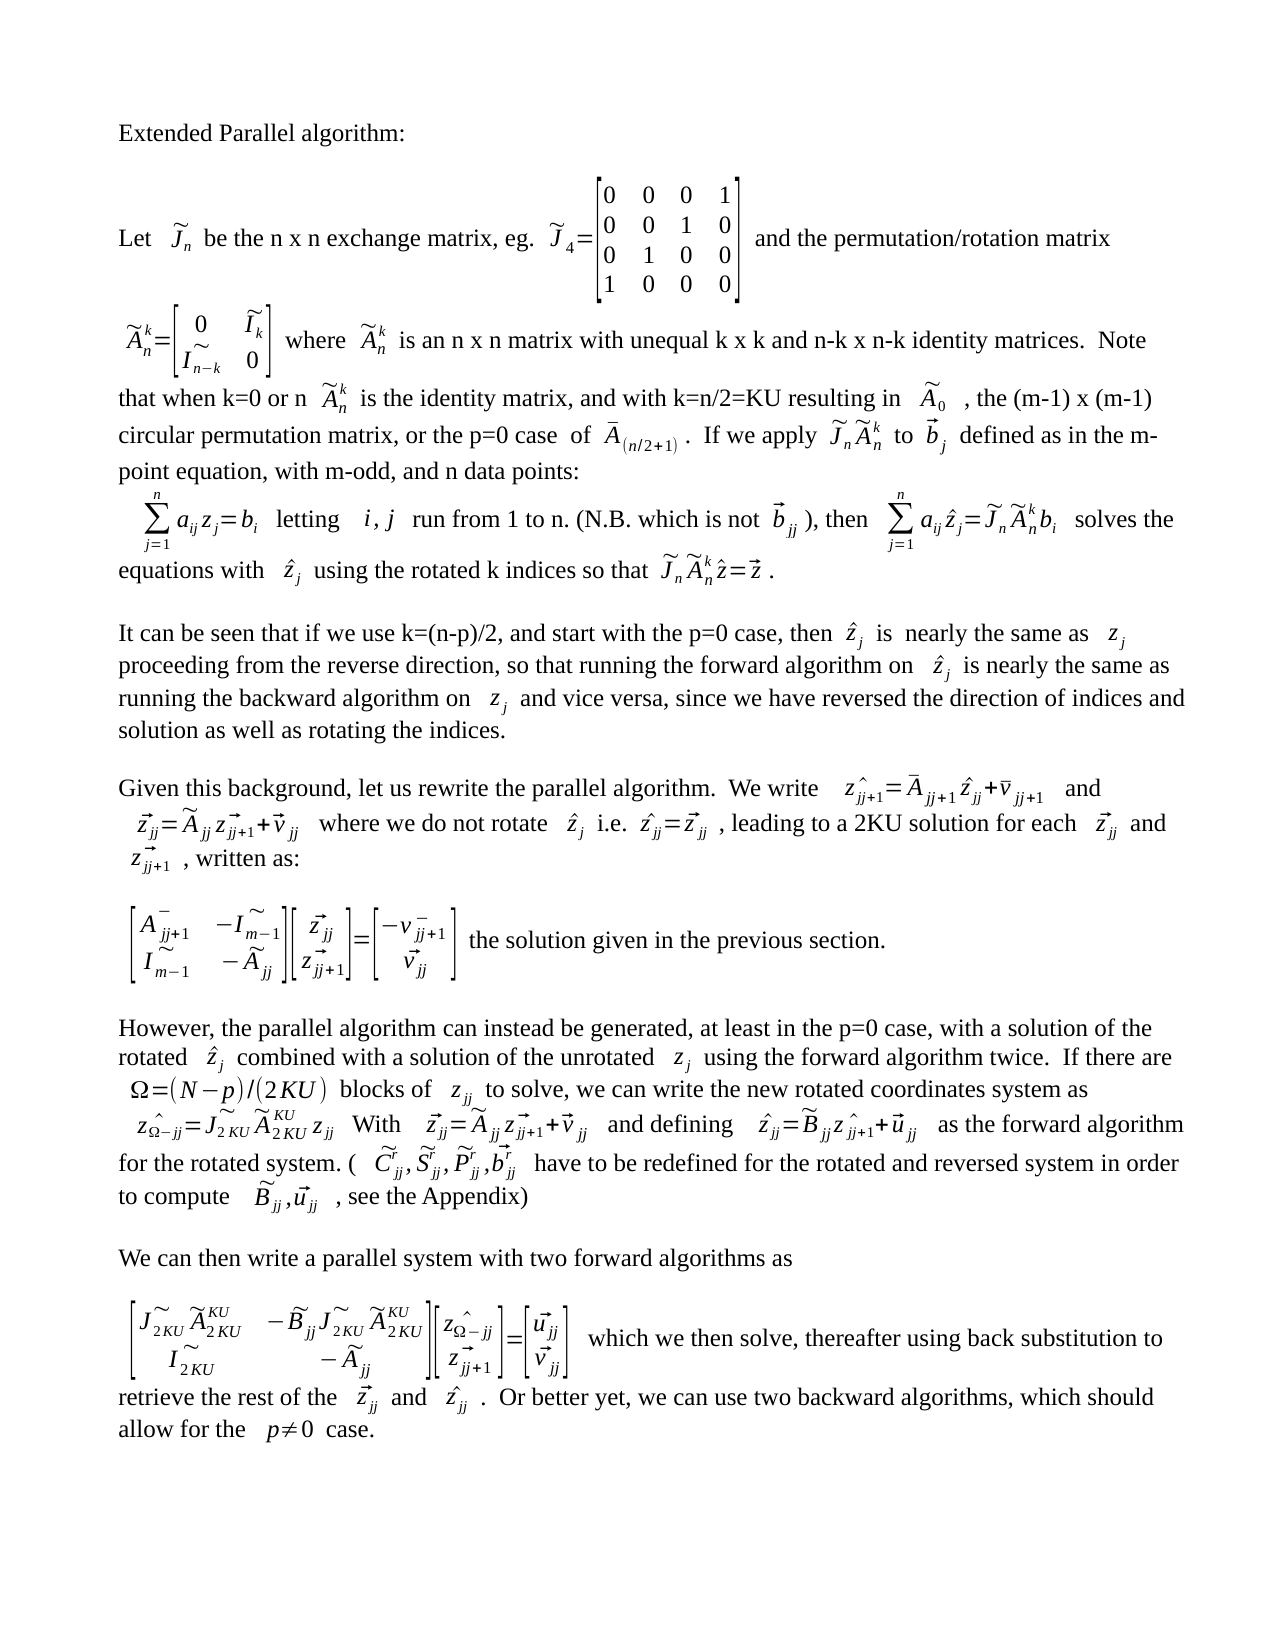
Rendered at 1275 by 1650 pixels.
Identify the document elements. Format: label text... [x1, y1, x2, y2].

text Let be the n x n exchange matrix, eg. and the permutation/rotation matrix where is an n x n matrix with unequal k x k and n-k x n-k identity matrices. Note that when k=0 or n is the identity matrix, and with k=n/2=KU resulting in, the (m-1) x (m-1) circular permutation matrix, or the p=0 case of . If we apply to defined as in the m-point equation, with m-odd, and n data points: [118, 176, 1187, 485]
text Extended Parallel algorithm: [118, 118, 1187, 147]
text However, the parallel algorithm can instead be generated, at least in the p=0 case, with a solution of the rotated combined with a solution of the unrotated using the forward algorithm twice. If there are blocks of to solve, we can write the new rotated coordinates system as With and defining as the forward algorithm for the rotated system. (have to be redefined for the rotated and reversed system in order to compute , see the Appendix) [118, 1013, 1187, 1214]
text the solution given in the previous section. [118, 904, 1187, 984]
text We can then write a parallel system with two forward algorithms as [118, 1243, 1187, 1271]
text Given this background, let us rewrite the parallel algorithm. We write and where we do not rotate i.e., leading to a 2KU solution for each and , written as: [118, 773, 1187, 875]
text It can be seen that if we use k=(n-p)/2, and start with the p=0 case, thenis nearly the same as proceeding from the reverse direction, so that running the forward algorithm on is nearly the same as running the backward algorithm on and vice versa, since we have reversed the direction of indices and solution as well as rotating the indices. [118, 618, 1187, 744]
text letting run from 1 to n. (N.B. which is not ), thensolves the equations with using the rotated k indices so that . [118, 485, 1187, 589]
text which we then solve, thereafter using back substitution to retrieve the rest of the and . Or better yet, we can use two backward algorithms, which should allow for the case. [118, 1300, 1187, 1443]
